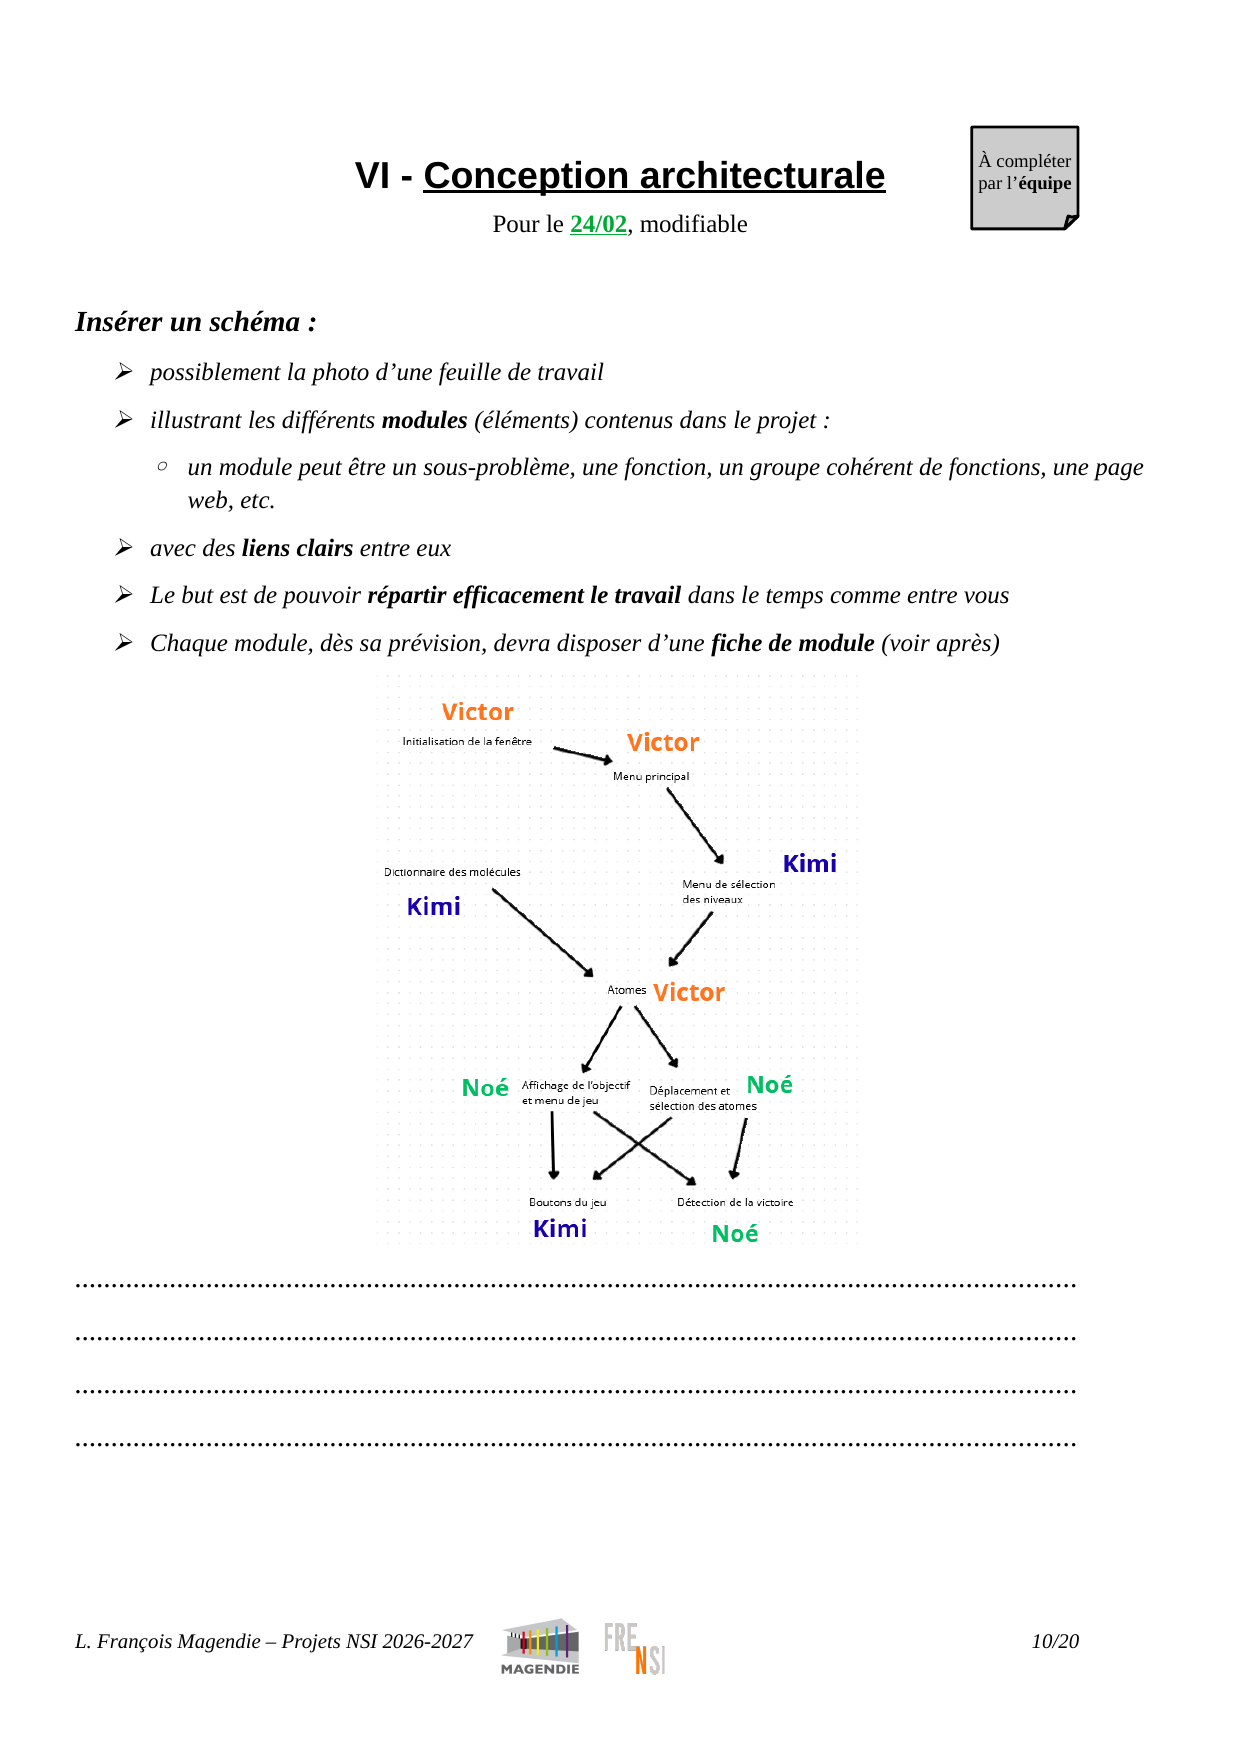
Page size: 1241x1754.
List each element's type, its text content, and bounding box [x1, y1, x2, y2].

picture [369, 671, 865, 1252]
text Insérer un schéma : [75, 304, 1165, 337]
subtitle [1080, 153, 1165, 196]
list avec des liens clairs entre eux [112, 533, 1165, 562]
list illustrant les différents modules (éléments) contenus dans le projet : [112, 405, 1165, 433]
subtitle Conception architecturale [75, 153, 970, 196]
list possiblement la photo d’une feuille de travail [112, 357, 1165, 386]
list Chaque module, dès sa prévision, devra disposer d’une fiche de module (voir après) [112, 628, 1165, 657]
picture [489, 1618, 590, 1679]
list Le but est de pouvoir répartir efficacement le travail dans le temps comme entre vous [112, 581, 1165, 609]
list un module peut être un sous-problème, une fonction, un groupe cohérent de fonctions, une page web, etc. [150, 452, 1165, 514]
picture [604, 1623, 665, 1675]
text Pour le 24/02, modifiable [75, 209, 1165, 237]
